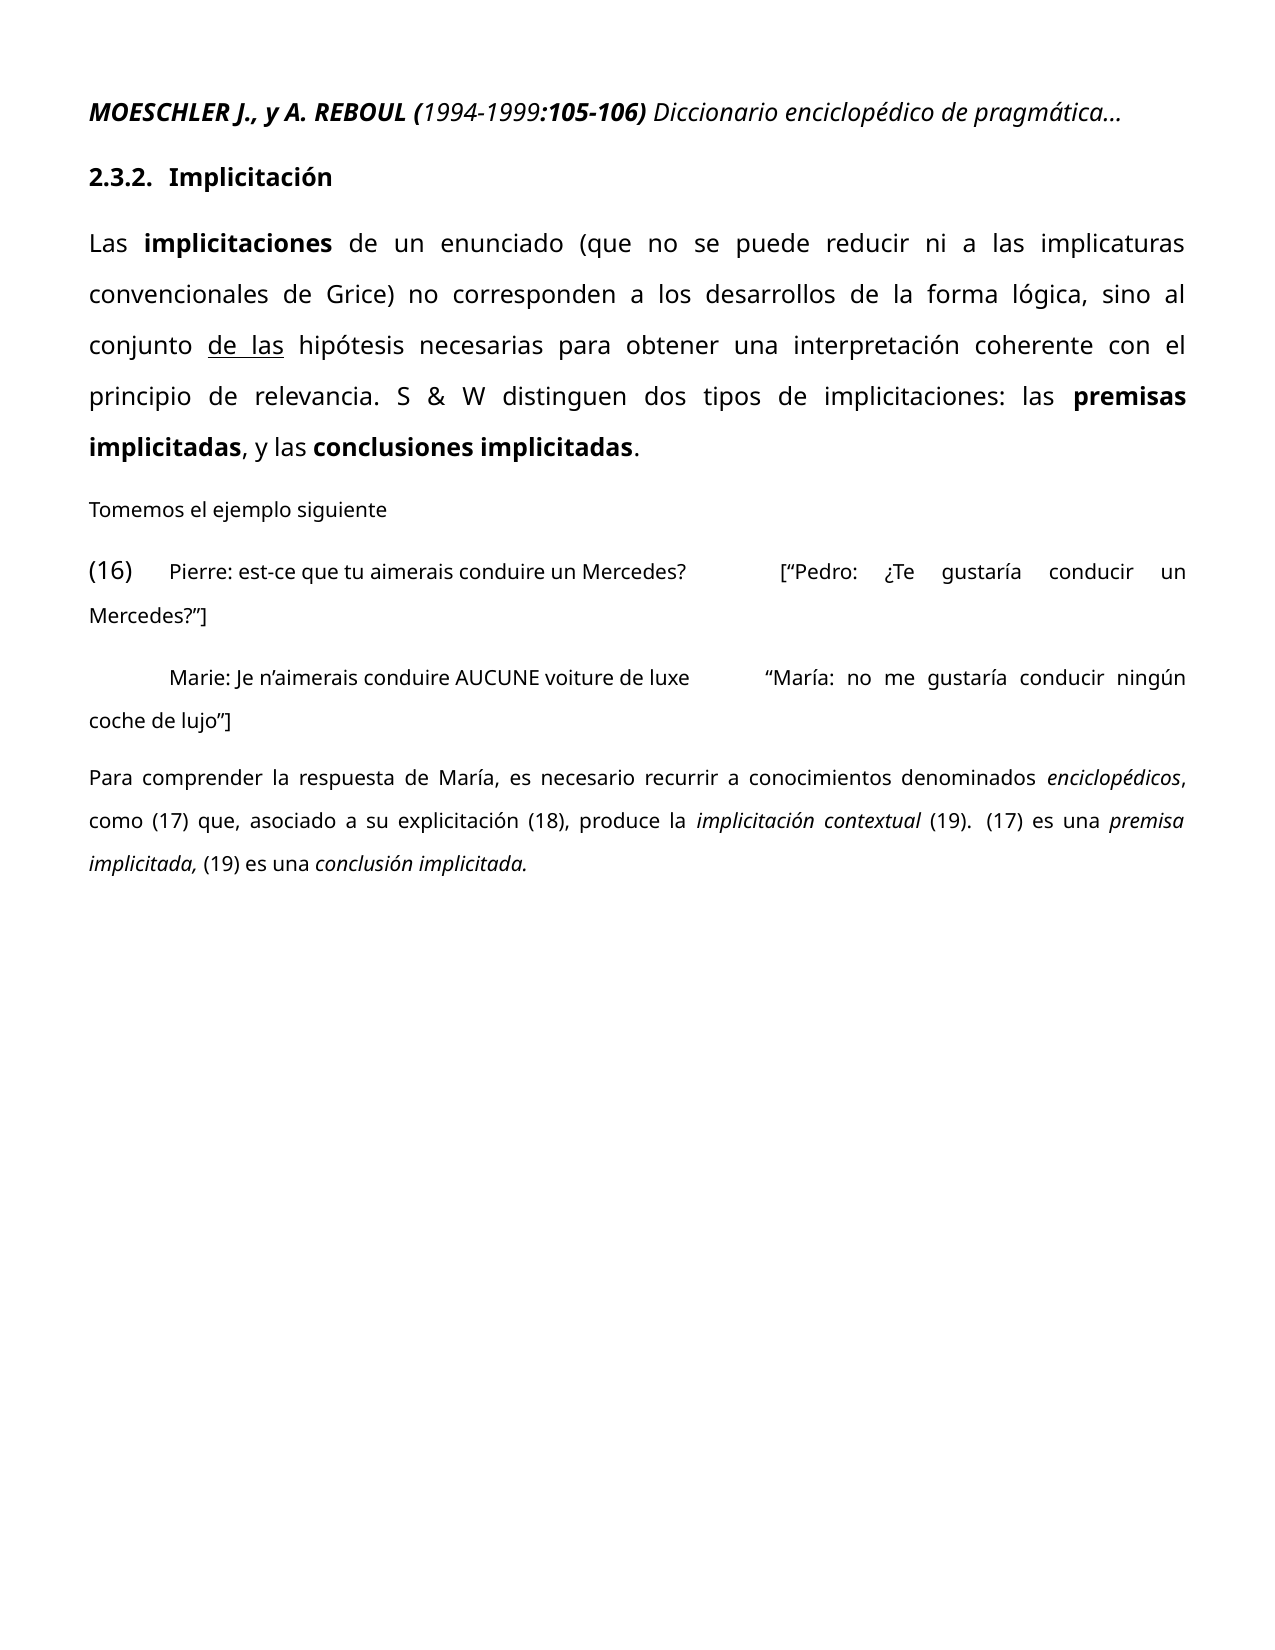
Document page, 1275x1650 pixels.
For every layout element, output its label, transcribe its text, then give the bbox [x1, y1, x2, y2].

text MOESCHLER J., y A. REBOUL (1994-1999:105-106) Diccionario enciclopédico de pragmática... [88, 94, 1186, 128]
text Para comprender la respuesta de María, es necesario recurrir a conocimientos denominados enciclopédicos, como (17) que, asociado a su explicitación (18), produce la implicitación contextual (19). (17) es una premisa implicitada, (19) es una conclusión implicitada. [88, 763, 1186, 877]
text Marie: Je n’aimerais conduire AUCUNE voiture de luxe “María: no me gustaría conducir ningún coche de lujo”] [88, 658, 1186, 735]
text (16) Pierre: est-ce que tu aimerais conduire un Mercedes? [“Pedro: ¿Te gustaría conducir un Mercedes?”] [88, 553, 1186, 629]
text 2.3.2. Implicitación [88, 160, 1186, 194]
text Las implicitaciones de un enunciado (que no se puede reducir ni a las implicaturas convencionales de Grice) no corresponden a los desarrollos de la forma lógica, sino al conjunto de las hipótesis necesarias para obtener una interpretación coherente con el principio de relevancia. S & W distinguen dos tipos de implicitaciones: las premisas implicitadas, y las conclusiones implicitadas. [88, 226, 1186, 464]
text Tomemos el ejemplo siguiente [88, 496, 1186, 524]
